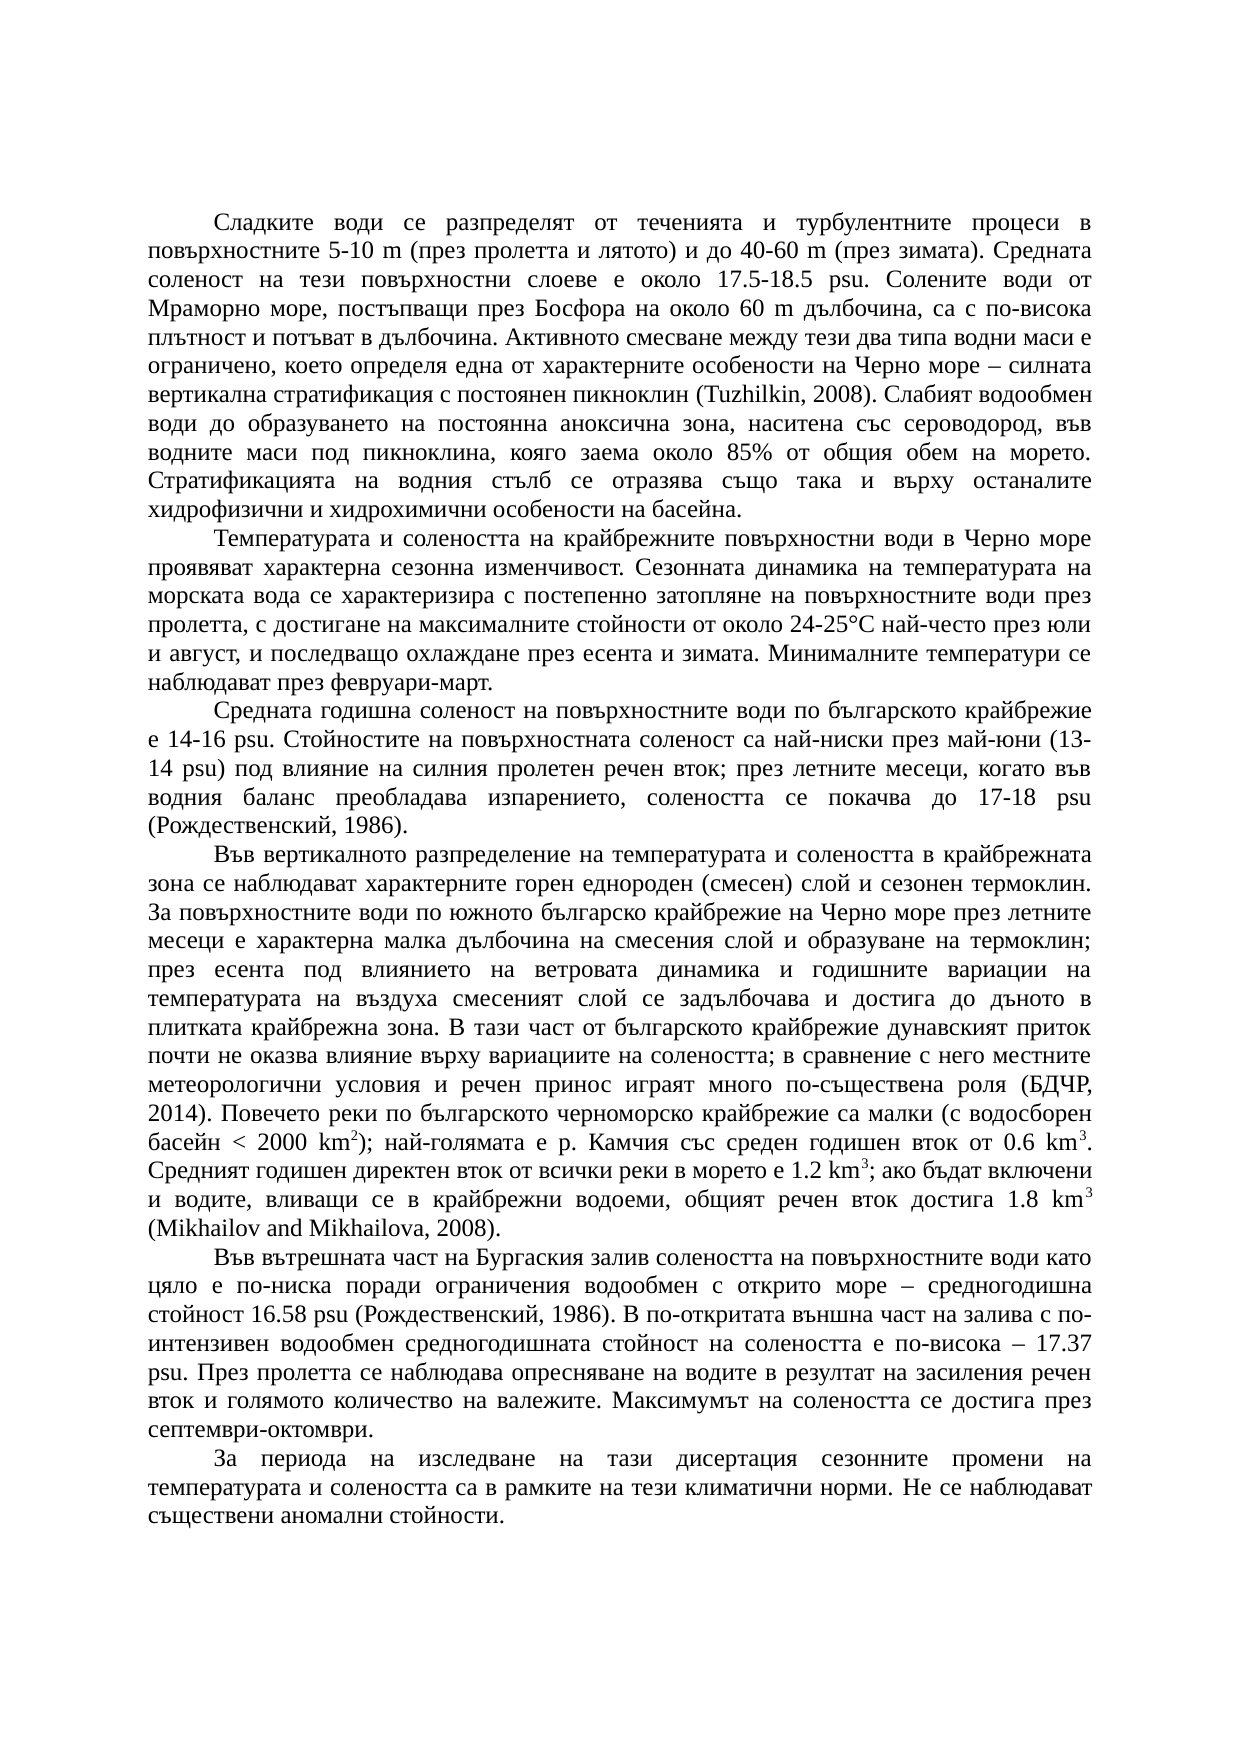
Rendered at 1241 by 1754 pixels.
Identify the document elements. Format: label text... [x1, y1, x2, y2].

text Температурата и солеността на крайбрежните повърхностни води в Черно море проявяват характерна сезонна изменчивост. Сезонната динамика на температурата на морската вода се характеризира с постепенно затопляне на повърхностните води през пролетта, с достигане на максималните стойности от около 24-25°С най-често през юли и август, и последващо охлаждане през есента и зимата. Минималните температури се наблюдават през февруари-март. [148, 523, 1093, 695]
text Във вертикалното разпределение на температурата и солеността в крайбрежната зона се наблюдават характерните горен еднороден (смесен) слой и сезонен термоклин. За повърхностните води по южното българско крайбрежие на Черно море през летните месеци е характерна малка дълбочина на смесения слой и образуване на термоклин; през есента под влиянието на ветровата динамика и годишните вариации на температурата на въздуха смесеният слой се задълбочава и достига до дъното в плитката крайбрежна зона. В тази част от българското крайбрежие дунавският приток почти не оказва влияние върху вариациите на солеността; в сравнение с него местните метеорологични условия и речен принос играят много по-съществена роля (БДЧР, 2014). Повечето реки по българското черноморско крайбрежие са малки (с водосборен басейн < 2000 km2); най-голямата е р. Камчия със среден годишен вток от 0.6 km3. Средният годишен директен вток от всички реки в морето е 1.2 km3; ако бъдат включени и водите, вливащи се в крайбрежни водоеми, общият речен вток достига 1.8 km3 (Mikhailov and Mikhailova, 2008). [148, 839, 1093, 1242]
text Сладките води се разпределят от теченията и турбулентните процеси в повърхностните 5-10 m (през пролетта и лятото) и до 40-60 m (през зимата). Средната соленост на тези повърхностни слоеве е около 17.5-18.5 psu. Солените води от Мраморно море, постъпващи през Босфора на около 60 m дълбочина, са с по-висока плътност и потъват в дълбочина. Активното смесване между тези два типа водни маси е ограничено, което определя една от характерните особености на Черно море – силната вертикална стратификация с постоянен пикноклин (Tuzhilkin, 2008). Слабият водообмен води до образуването на постоянна аноксична зона, наситена със сероводород, във водните маси под пикноклина, кояго заема около 85% от общия обем на морето. Стратификацията на водния стълб се отразява също така и върху останалите хидрофизични и хидрохимични особености на басейна. [148, 207, 1093, 523]
text За периода на изследване на тази дисертация сезонните промени на температурата и солеността са в рамките на тези климатични норми. Не се наблюдават съществени аномални стойности. [148, 1443, 1093, 1529]
text Във вътрешната част на Бургаския залив солеността на повърхностните води като цяло е по-ниска поради ограничения водообмен с открито море – средногодишна стойност 16.58 psu (Рождественский, 1986). В по-откритата външна част на залива с по-интензивен водообмен средногодишната стойност на солеността е по-висока – 17.37 psu. През пролетта се наблюдава опресняване на водите в резултат на засиления речен вток и голямото количество на валежите. Максимумът на солеността се достига през септември-октомври. [148, 1242, 1093, 1443]
text Средната годишна соленост на повърхностните води по българското крайбрежие е 14-16 psu. Стойностите на повърхностната соленост са най-ниски през май-юни (13-14 psu) под влияние на силния пролетен речен вток; през летните месеци, когато във водния баланс преобладава изпарението, солеността се покачва до 17-18 psu (Рождественский, 1986). [148, 695, 1093, 839]
